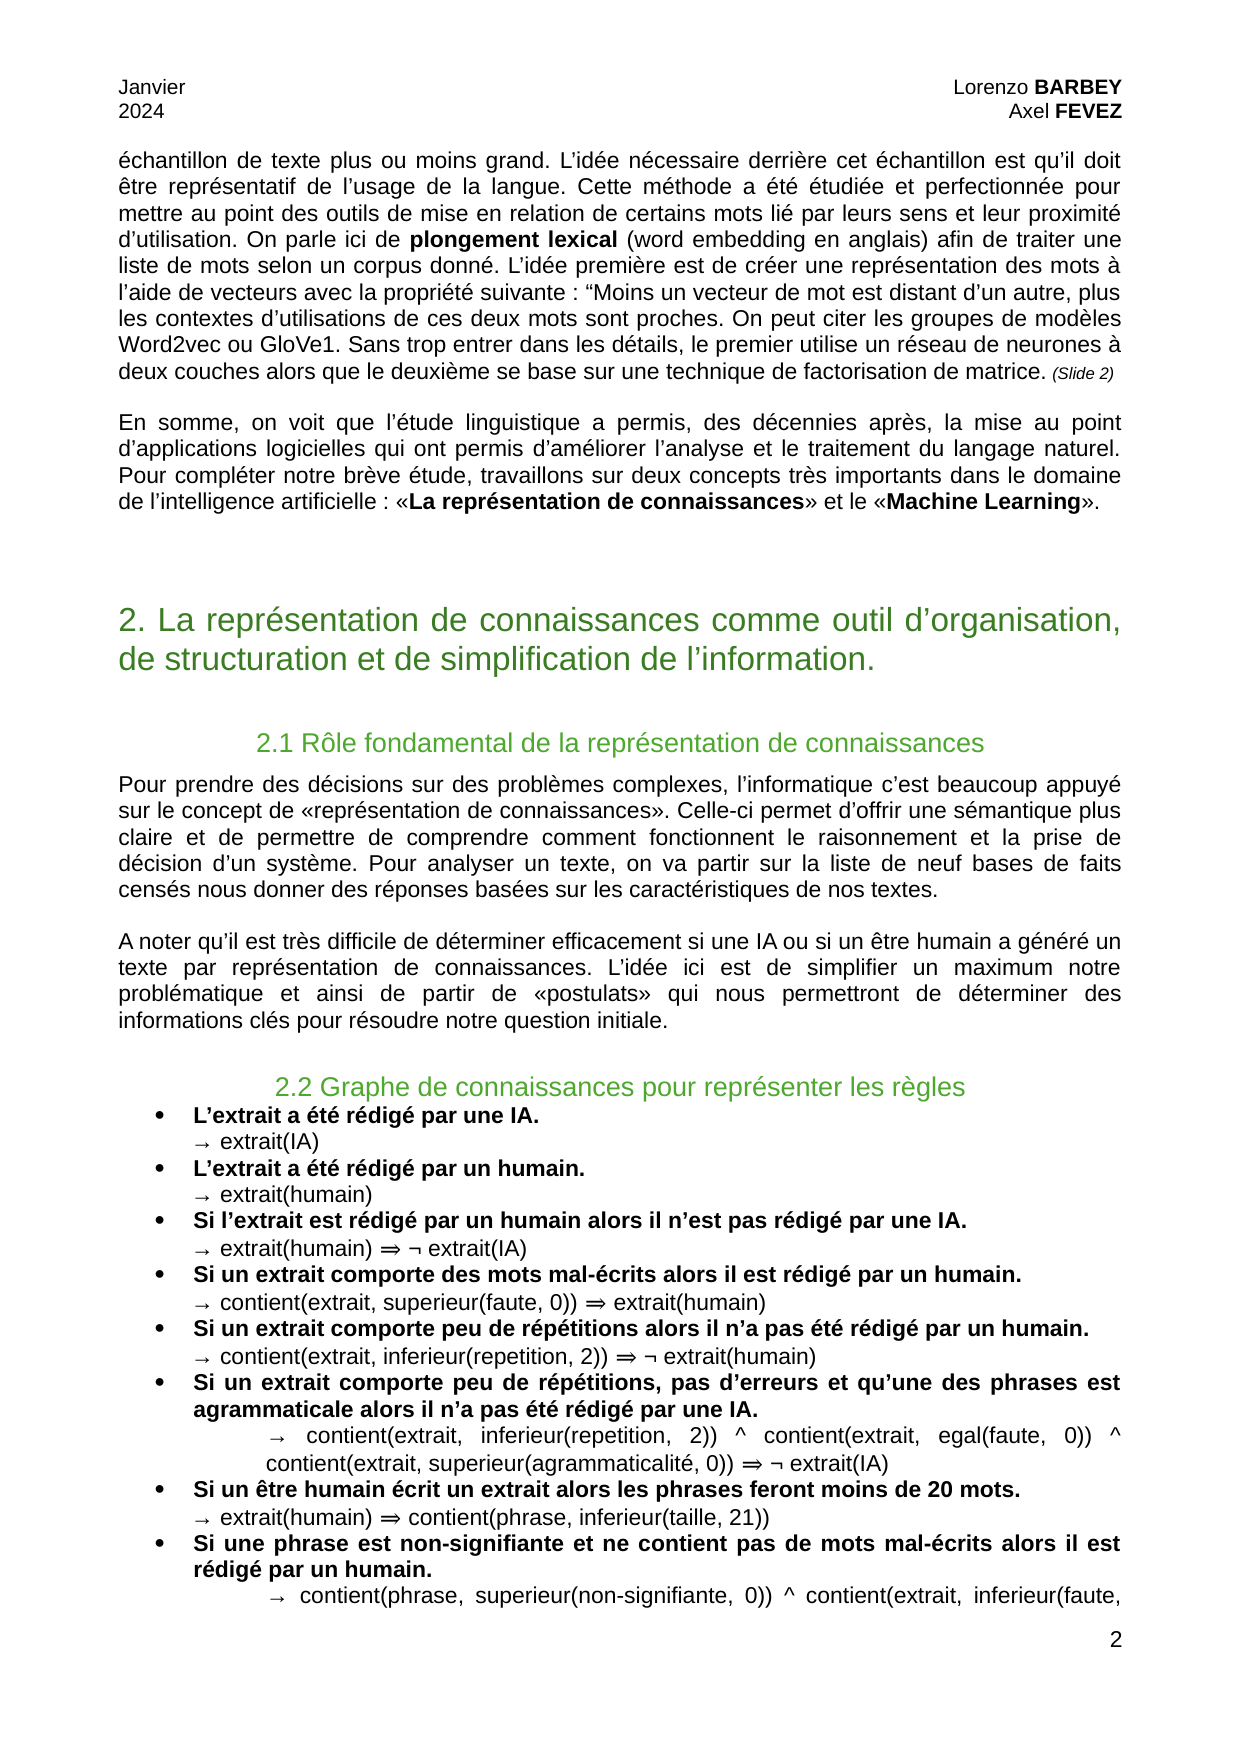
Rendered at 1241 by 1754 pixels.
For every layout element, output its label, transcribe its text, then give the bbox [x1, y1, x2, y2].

list L’extrait a été rédigé par un humain. [156, 1154, 1122, 1181]
text A noter qu’il est très difficile de déterminer efficacement si une IA ou si un être humain a généré un texte par représentation de connaissances. L’idée ici est de simplifier un maximum notre problématique et ainsi de partir de «postulats» qui nous permettront de déterminer des informations clés pour résoudre notre question initiale. [118, 928, 1122, 1033]
list Si un extrait comporte peu de répétitions alors il n’a pas été rédigé par un humain. [156, 1315, 1122, 1342]
list → extrait(humain) [118, 1181, 1122, 1207]
list → extrait(humain) ⇒ contient(phrase, inferieur(taille, 21)) [118, 1502, 1122, 1530]
text échantillon de texte plus ou moins grand. L’idée nécessaire derrière cet échantillon est qu’il doit être représentatif de l’usage de la langue. Cette méthode a été étudiée et perfectionnée pour mettre au point des outils de mise en relation de certains mots lié par leurs sens et leur proximité d’utilisation. On parle ici de plongement lexical (word embedding en anglais) afin de traiter une liste de mots selon un corpus donné. L’idée première est de créer une représentation des mots à l’aide de vecteurs avec la propriété suivante : “Moins un vecteur de mot est distant d’un autre, plus les contextes d’utilisations de ces deux mots sont proches. On peut citer les groupes de modèles Word2vec ou GloVe1. Sans trop entrer dans les détails, le premier utilise un réseau de neurones à deux couches alors que le deuxième se base sur une technique de factorisation de matrice. (Slide 2) [118, 147, 1122, 384]
subtitle 2. La représentation de connaissances comme outil d’organisation, de structuration et de simplification de l’information. [118, 600, 1122, 677]
list Si une phrase est non-signifiante et ne contient pas de mots mal-écrits alors il est rédigé par un humain. [156, 1530, 1122, 1582]
list Si un extrait comporte des mots mal-écrits alors il est rédigé par un humain. [156, 1261, 1122, 1288]
list → contient(extrait, inferieur(repetition, 2)) ⇒ ¬ extrait(humain) [118, 1342, 1122, 1369]
subtitle 2.1 Rôle fondamental de la représentation de connaissances [118, 727, 1122, 758]
list L’extrait a été rédigé par une IA. [156, 1102, 1122, 1128]
text En somme, on voit que l’étude linguistique a permis, des décennies après, la mise au point d’applications logicielles qui ont permis d’améliorer l’analyse et le traitement du langage naturel. Pour compléter notre brève étude, travaillons sur deux concepts très importants dans le domaine de l’intelligence artificielle : «La représentation de connaissances» et le «Machine Learning». [118, 409, 1122, 514]
subtitle 2.2 Graphe de connaissances pour représenter les règles [118, 1071, 1122, 1102]
list → extrait(humain) ⇒ ¬ extrait(IA) [118, 1234, 1122, 1261]
list Si un être humain écrit un extrait alors les phrases feront moins de 20 mots. [156, 1476, 1122, 1502]
list → contient(phrase, superieur(non-signifiante, 0)) ^ contient(extrait, inferieur(faute, [266, 1582, 1122, 1609]
list Si l’extrait est rédigé par un humain alors il n’est pas rédigé par une IA. [156, 1207, 1122, 1234]
list → extrait(IA) [118, 1128, 1122, 1154]
list → contient(extrait, inferieur(repetition, 2)) ^ contient(extrait, egal(faute, 0)) ^ contient(extrait, superieur(agrammaticalité, 0)) ⇒ ¬ extrait(IA) [266, 1422, 1122, 1476]
text Pour prendre des décisions sur des problèmes complexes, l’informatique c’est beaucoup appuyé sur le concept de «représentation de connaissances». Celle-ci permet d’offrir une sémantique plus claire et de permettre de comprendre comment fonctionnent le raisonnement et la prise de décision d’un système. Pour analyser un texte, on va partir sur la liste de neuf bases de faits censés nous donner des réponses basées sur les caractéristiques de nos textes. [118, 771, 1122, 903]
list → contient(extrait, superieur(faute, 0)) ⇒ extrait(humain) [118, 1288, 1122, 1315]
list Si un extrait comporte peu de répétitions, pas d’erreurs et qu’une des phrases est agrammaticale alors il n’a pas été rédigé par une IA. [156, 1369, 1122, 1422]
